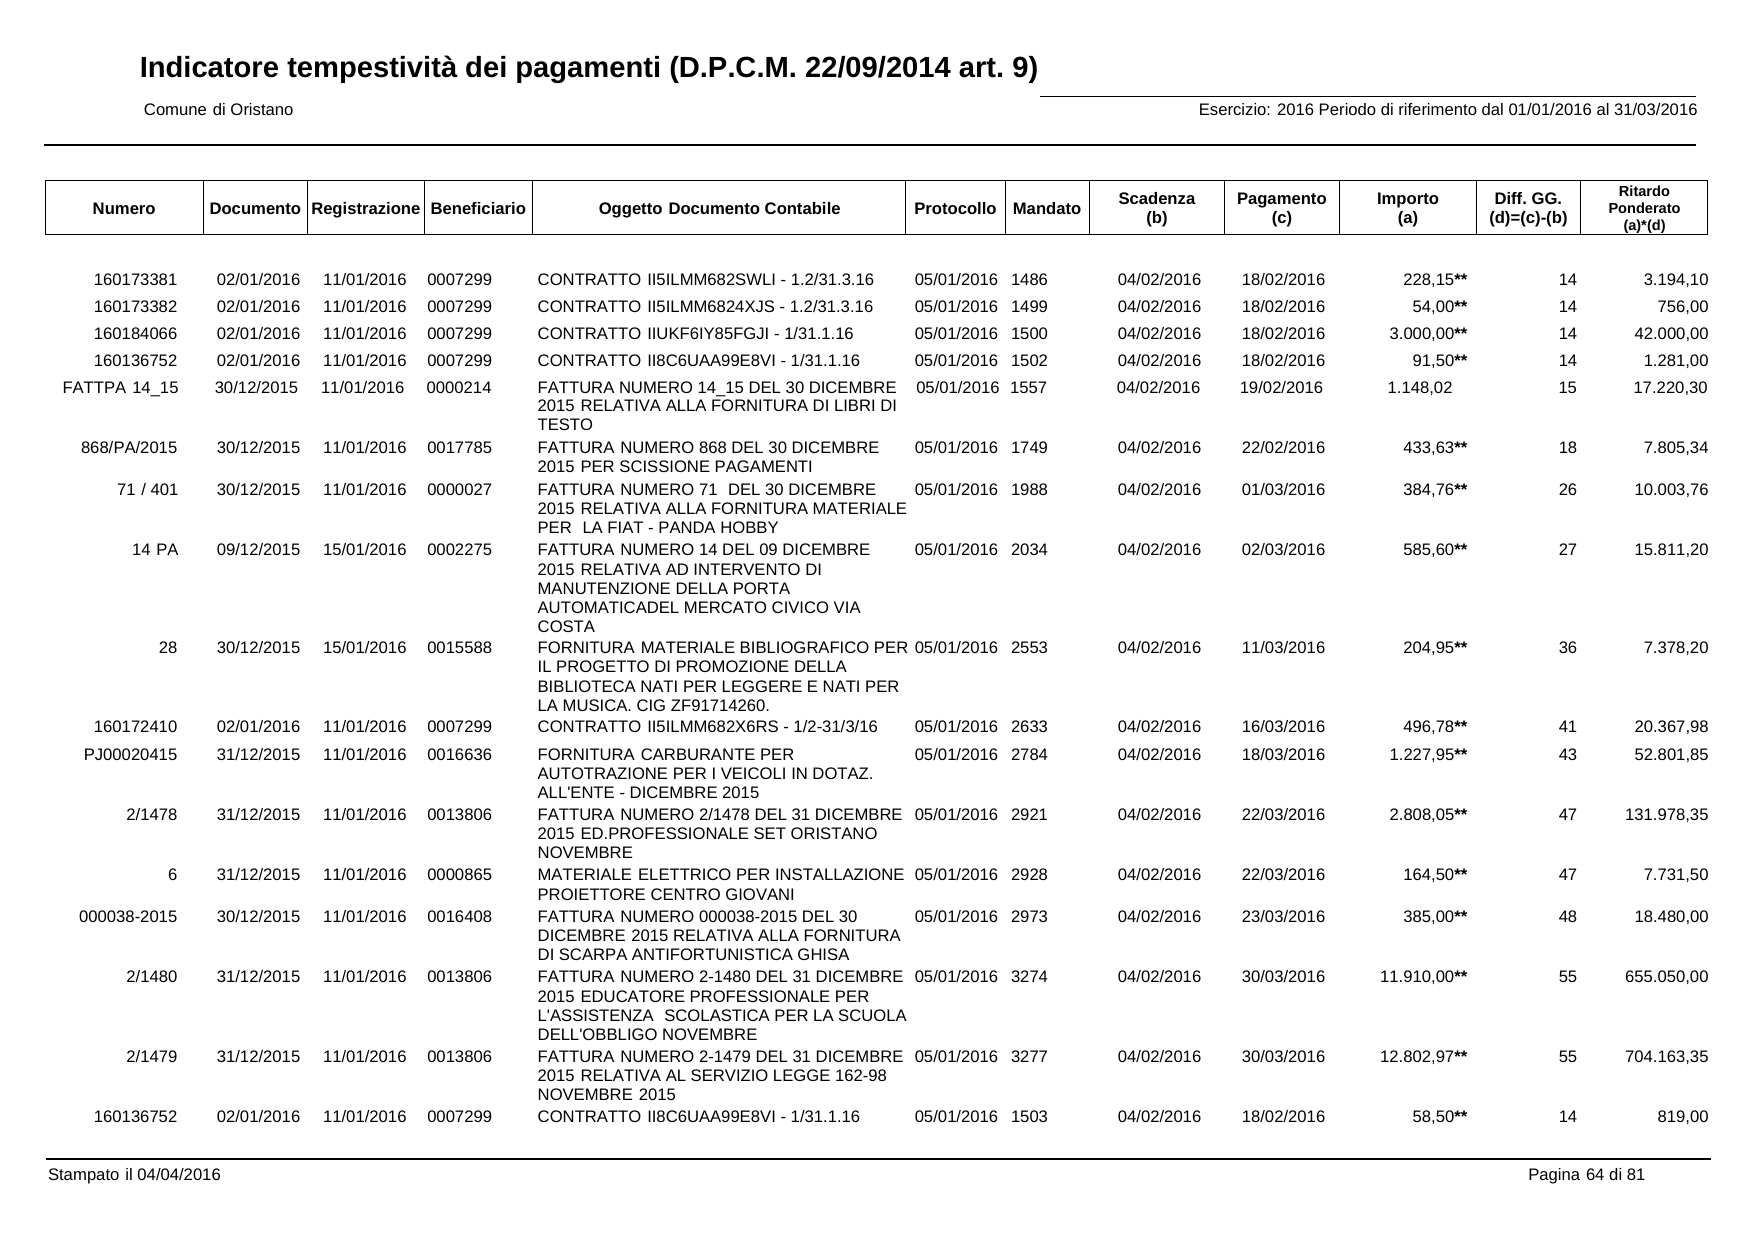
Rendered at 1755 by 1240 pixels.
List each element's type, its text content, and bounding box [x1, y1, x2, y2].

table_cell [1221, 398, 1352, 437]
table_cell 14 PA [44, 540, 197, 638]
table_cell FORNITURA CARBURANTE PER AUTOTRAZIONE PER I VEICOLI IN DOTAZ. ALL'ENTE - DICEMBRE 2015 [515, 741, 911, 804]
table_cell 04/02/2016 [1082, 804, 1221, 864]
table_cell 385,00** [1353, 906, 1513, 967]
table_cell 31/12/2015 [197, 1046, 311, 1106]
table_cell 91,50** [1353, 348, 1513, 369]
table_cell 0013806 [417, 1046, 515, 1106]
table_cell 15.811,20 [1601, 540, 1712, 638]
table_cell [911, 398, 1082, 437]
table_cell CONTRATTO II5ILMM6824XJS - 1.2/31.3.16 [515, 293, 911, 320]
table_cell 3.000,00** [1353, 320, 1513, 347]
table_cell 204,95** [1353, 638, 1513, 717]
table_cell CONTRATTO II5ILMM682X6RS - 1/2-31/3/16 [515, 717, 911, 741]
table_cell [1353, 398, 1513, 437]
table_cell 14 [1513, 348, 1601, 369]
table_cell 18/03/2016 [1221, 741, 1352, 804]
table_cell 31/12/2015 [197, 741, 311, 804]
table_cell 0016636 [417, 741, 515, 804]
table_cell 14 [1513, 320, 1601, 347]
table_cell 11/01/2016 [311, 348, 417, 369]
table_header 228,15** [1353, 261, 1513, 293]
table_cell 11/03/2016 [1221, 638, 1352, 717]
table_cell 384,76** [1353, 479, 1513, 539]
table_cell 12.802,97** [1353, 1046, 1513, 1106]
table_cell 0007299 [417, 717, 515, 741]
table_cell CONTRATTO IIUKF6IY85FGJI - 1/31.1.16 [515, 320, 911, 347]
table_cell 05/01/2016 2921 [911, 804, 1082, 864]
table_cell 04/02/2016 [1082, 348, 1221, 369]
table_cell 2/1479 [44, 1046, 197, 1106]
table_cell 04/02/2016 [1082, 906, 1221, 967]
table_header Ritardo Ponderato (a)*(d) [1581, 181, 1707, 234]
table_cell [1513, 398, 1601, 437]
table_cell 0002275 [417, 540, 515, 638]
table_cell 2015 RELATIVA ALLA FORNITURA DI LIBRI DI TESTO [515, 398, 911, 437]
table_cell 160184066 [44, 320, 197, 347]
table_cell FORNITURA MATERIALE BIBLIOGRAFICO PER IL PROGETTO DI PROMOZIONE DELLA BIBLIOTECA NATI PER LEGGERE E NATI PER LA MUSICA. CIG ZF91714260. [515, 638, 911, 717]
table_cell FATTURA NUMERO 868 DEL 30 DICEMBRE 2015 PER SCISSIONE PAGAMENTI [515, 438, 911, 479]
table_cell 0017785 [417, 438, 515, 479]
table_cell 0007299 [417, 348, 515, 369]
table_cell 18.480,00 [1601, 906, 1712, 967]
table_cell 31/12/2015 [197, 804, 311, 864]
table_cell 0013806 [417, 967, 515, 1046]
table_header Importo (a) [1340, 181, 1476, 234]
table_cell 868/PA/2015 [44, 438, 197, 479]
table_cell 04/02/2016 [1082, 1106, 1221, 1131]
table_cell 22/02/2016 [1221, 438, 1352, 479]
table_cell 1.281,00 [1601, 348, 1712, 369]
table_header Registrazione [308, 181, 424, 234]
table_cell 160173382 [44, 293, 197, 320]
table_cell 11/01/2016 [311, 293, 417, 320]
table_cell 05/01/2016 2633 [911, 717, 1082, 741]
table_cell CONTRATTO II8C6UAA99E8VI - 1/31.1.16 [515, 348, 911, 369]
table_cell 55 [1513, 1046, 1601, 1106]
table_cell 02/01/2016 [197, 1106, 311, 1131]
table_cell MATERIALE ELETTRICO PER INSTALLAZIONE PROIETTORE CENTRO GIOVANI [515, 865, 911, 906]
table_cell 58,50** [1353, 1106, 1513, 1131]
table_cell 0007299 [417, 320, 515, 347]
table_cell 160172410 [44, 717, 197, 741]
table_header 05/01/2016 1486 [911, 261, 1082, 293]
table_cell 02/01/2016 [197, 320, 311, 347]
table_header 02/01/2016 [197, 261, 311, 293]
table_cell 30/12/2015 [197, 638, 311, 717]
table_cell 20.367,98 [1601, 717, 1712, 741]
table_header Mandato [1006, 181, 1089, 234]
table_cell 55 [1513, 967, 1601, 1046]
table_cell FATTPA 14_15 30/12/2015 11/01/2016 0000214 FATTURA NUMERO 14_15 DEL 30 DICEMBRE 05/01/2016 1557 04/02/2016 19/02/2016 1.148,02 15 17.220,30 [44, 369, 1712, 398]
table_cell 04/02/2016 [1082, 717, 1221, 741]
table_cell 09/12/2015 [197, 540, 311, 638]
table_cell 704.163,35 [1601, 1046, 1712, 1106]
table_cell 15/01/2016 [311, 540, 417, 638]
table_cell FATTURA NUMERO 71 DEL 30 DICEMBRE 2015 RELATIVA ALLA FORNITURA MATERIALE PER LA FIAT - PANDA HOBBY [515, 479, 911, 539]
table_cell FATTURA NUMERO 2-1480 DEL 31 DICEMBRE 2015 EDUCATORE PROFESSIONALE PER L'ASSISTENZA SCOLASTICA PER LA SCUOLA DELL'OBBLIGO NOVEMBRE [515, 967, 911, 1046]
table_cell 11/01/2016 [311, 479, 417, 539]
table_cell 000038-2015 [44, 906, 197, 967]
table_cell 41 [1513, 717, 1601, 741]
table_cell 11/01/2016 [311, 865, 417, 906]
table_cell 14 [1513, 293, 1601, 320]
table_cell 05/01/2016 1503 [911, 1106, 1082, 1131]
table_cell 22/03/2016 [1221, 804, 1352, 864]
table_cell 756,00 [1601, 293, 1712, 320]
table_cell 0007299 [417, 293, 515, 320]
table_cell 0000865 [417, 865, 515, 906]
table_cell 05/01/2016 2034 [911, 540, 1082, 638]
table_cell 36 [1513, 638, 1601, 717]
table_header Beneficiario [425, 181, 532, 234]
table_cell 05/01/2016 2928 [911, 865, 1082, 906]
table_cell 02/01/2016 [197, 717, 311, 741]
table_cell PJ00020415 [44, 741, 197, 804]
table_header Documento [204, 181, 307, 234]
table_cell 18/02/2016 [1221, 348, 1352, 369]
table_cell 0000027 [417, 479, 515, 539]
table_cell 28 [44, 638, 197, 717]
table_cell 7.731,50 [1601, 865, 1712, 906]
table_cell 05/01/2016 2973 [911, 906, 1082, 967]
table_cell 585,60** [1353, 540, 1513, 638]
table_cell [197, 398, 311, 437]
table_cell [44, 398, 197, 437]
table_cell 71 / 401 [44, 479, 197, 539]
table_cell 2.808,05** [1353, 804, 1513, 864]
table_cell 30/12/2015 [197, 906, 311, 967]
table_cell 11/01/2016 [311, 717, 417, 741]
table_header Numero [46, 181, 203, 234]
table_cell 02/01/2016 [197, 293, 311, 320]
table_cell 27 [1513, 540, 1601, 638]
table_cell [1082, 398, 1221, 437]
table_cell 11/01/2016 [311, 1106, 417, 1131]
table_cell 22/03/2016 [1221, 865, 1352, 906]
table_cell 7.805,34 [1601, 438, 1712, 479]
table_cell 04/02/2016 [1082, 638, 1221, 717]
table_cell 11/01/2016 [311, 804, 417, 864]
table_cell 04/02/2016 [1082, 320, 1221, 347]
table_header 11/01/2016 [311, 261, 417, 293]
table_cell [1601, 398, 1712, 437]
table_cell 48 [1513, 906, 1601, 967]
table_header 0007299 [417, 261, 515, 293]
table_cell 04/02/2016 [1082, 1046, 1221, 1106]
table_cell 14 [1513, 1106, 1601, 1131]
table_cell 47 [1513, 865, 1601, 906]
table_cell 160136752 [44, 348, 197, 369]
table_cell 18/02/2016 [1221, 1106, 1352, 1131]
table_cell 0016408 [417, 906, 515, 967]
table_cell 1.227,95** [1353, 741, 1513, 804]
table_cell FATTURA NUMERO 14 DEL 09 DICEMBRE 2015 RELATIVA AD INTERVENTO DI MANUTENZIONE DELLA PORTA AUTOMATICADEL MERCATO CIVICO VIA COSTA [515, 540, 911, 638]
table_cell 52.801,85 [1601, 741, 1712, 804]
table_header 14 [1513, 261, 1601, 293]
table_cell 0013806 [417, 804, 515, 864]
table_header 18/02/2016 [1221, 261, 1352, 293]
table_header 3.194,10 [1601, 261, 1712, 293]
table_cell 6 [44, 865, 197, 906]
table_header 160173381 [44, 261, 197, 293]
table_cell 0015588 [417, 638, 515, 717]
table_cell 30/12/2015 [197, 479, 311, 539]
table_cell 30/03/2016 [1221, 967, 1352, 1046]
table_cell 04/02/2016 [1082, 293, 1221, 320]
table_cell 05/01/2016 1749 [911, 438, 1082, 479]
table_cell 05/01/2016 2553 [911, 638, 1082, 717]
table_cell 05/01/2016 1502 [911, 348, 1082, 369]
table_cell 11/01/2016 [311, 906, 417, 967]
table_cell [417, 398, 515, 437]
table_header Scadenza (b) [1090, 181, 1224, 234]
table_cell 18/02/2016 [1221, 293, 1352, 320]
table_header Protocollo [906, 181, 1005, 234]
table_cell 05/01/2016 1499 [911, 293, 1082, 320]
table_cell 42.000,00 [1601, 320, 1712, 347]
table_cell 02/03/2016 [1221, 540, 1352, 638]
table_cell 819,00 [1601, 1106, 1712, 1131]
table_cell 26 [1513, 479, 1601, 539]
table_cell 496,78** [1353, 717, 1513, 741]
table_cell 05/01/2016 3277 [911, 1046, 1082, 1106]
table_cell 01/03/2016 [1221, 479, 1352, 539]
table_cell 54,00** [1353, 293, 1513, 320]
table_cell 11/01/2016 [311, 1046, 417, 1106]
table_cell CONTRATTO II8C6UAA99E8VI - 1/31.1.16 [515, 1106, 911, 1131]
table_cell 433,63** [1353, 438, 1513, 479]
table_cell 04/02/2016 [1082, 865, 1221, 906]
table_header Pagamento (c) [1225, 181, 1339, 234]
table_cell 160136752 [44, 1106, 197, 1131]
table_cell 18 [1513, 438, 1601, 479]
table_cell 11/01/2016 [311, 438, 417, 479]
table_header Diff. GG. (d)=(c)-(b) [1477, 181, 1580, 234]
table_cell 04/02/2016 [1082, 540, 1221, 638]
table_cell 05/01/2016 2784 [911, 741, 1082, 804]
table_cell FATTURA NUMERO 2-1479 DEL 31 DICEMBRE 2015 RELATIVA AL SERVIZIO LEGGE 162-98 NOVEMBRE 2015 [515, 1046, 911, 1106]
table_cell 04/02/2016 [1082, 479, 1221, 539]
table_cell 11/01/2016 [311, 741, 417, 804]
table_cell 23/03/2016 [1221, 906, 1352, 967]
table_cell 11/01/2016 [311, 967, 417, 1046]
table_cell 30/03/2016 [1221, 1046, 1352, 1106]
table_cell 05/01/2016 1988 [911, 479, 1082, 539]
table_cell 131.978,35 [1601, 804, 1712, 864]
table_header Oggetto Documento Contabile [533, 181, 905, 234]
table_cell 30/12/2015 [197, 438, 311, 479]
table_cell 2/1480 [44, 967, 197, 1046]
table_cell 31/12/2015 [197, 967, 311, 1046]
table_cell 16/03/2016 [1221, 717, 1352, 741]
table_cell 7.378,20 [1601, 638, 1712, 717]
table_cell 15/01/2016 [311, 638, 417, 717]
table_cell 164,50** [1353, 865, 1513, 906]
table_cell 0007299 [417, 1106, 515, 1131]
table_cell FATTURA NUMERO 000038-2015 DEL 30 DICEMBRE 2015 RELATIVA ALLA FORNITURA DI SCARPA ANTIFORTUNISTICA GHISA [515, 906, 911, 967]
table_cell 10.003,76 [1601, 479, 1712, 539]
table_cell 18/02/2016 [1221, 320, 1352, 347]
table_header CONTRATTO II5ILMM682SWLI - 1.2/31.3.16 [515, 261, 911, 293]
table_cell 31/12/2015 [197, 865, 311, 906]
table_cell FATTURA NUMERO 2/1478 DEL 31 DICEMBRE 2015 ED.PROFESSIONALE SET ORISTANO NOVEMBRE [515, 804, 911, 864]
table_cell 11.910,00** [1353, 967, 1513, 1046]
table_cell 655.050,00 [1601, 967, 1712, 1046]
table_cell 05/01/2016 3274 [911, 967, 1082, 1046]
table_cell 02/01/2016 [197, 348, 311, 369]
table_cell 2/1478 [44, 804, 197, 864]
table_header 04/02/2016 [1082, 261, 1221, 293]
table_cell 04/02/2016 [1082, 438, 1221, 479]
table_cell 04/02/2016 [1082, 741, 1221, 804]
table_cell 47 [1513, 804, 1601, 864]
table_cell 43 [1513, 741, 1601, 804]
table_cell 11/01/2016 [311, 320, 417, 347]
table_cell 05/01/2016 1500 [911, 320, 1082, 347]
table_cell 04/02/2016 [1082, 967, 1221, 1046]
table_cell [311, 398, 417, 437]
